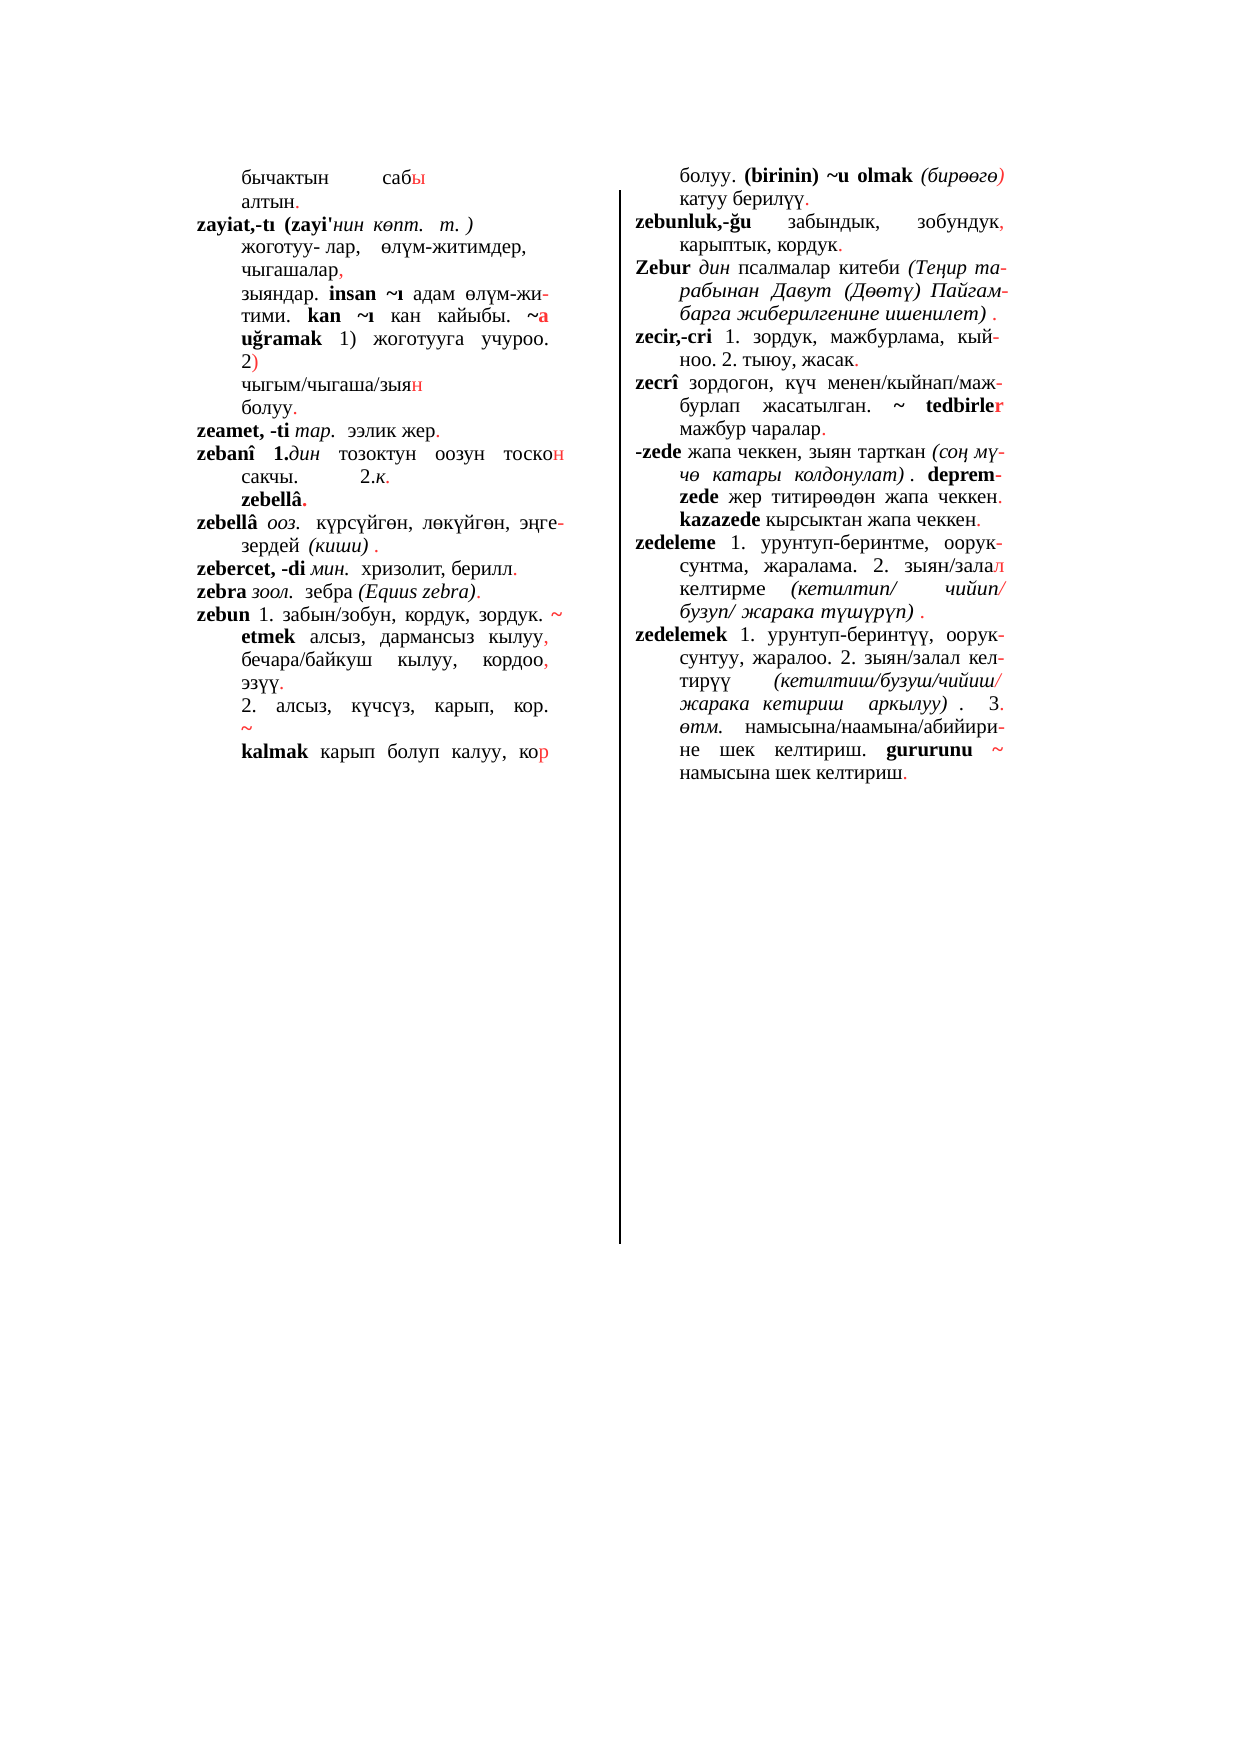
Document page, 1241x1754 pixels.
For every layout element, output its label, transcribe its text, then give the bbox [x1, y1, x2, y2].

text сакчы. 2.к. zebellâ. [241, 465, 391, 511]
text zedeleme 1. урунтуп-беринтме, оорук- [635, 531, 1065, 554]
text 2. алсыз, күчсүз, карып, кор. ~ [241, 694, 549, 740]
text zebra зоол. зебра (Equus zebra). [197, 580, 599, 603]
text бычактын сабы алтын. [241, 164, 425, 213]
text -zede жапа чеккен, зыян тарткан (соң мү- чө катары колдонулат) . deprem- [635, 440, 1024, 486]
text zecrî зордогон, күч менен/кыйнап/маж- бурлап жасатылган. ~ tedbirler [635, 371, 1005, 417]
text намысына шек келтириш. [679, 761, 910, 784]
text etmek алсыз, дармансыз кылуу, бечара/байкуш кылуу, кордоо, эзүү. [241, 626, 548, 694]
text zeamet, -ti тар. ээлик жер. [197, 419, 609, 442]
text жарака кетириш аркылуу) . 3. өтм. намысына/наамына/абийири- не шек келтириш. gururunu ~ [679, 692, 1005, 761]
text zedelemek 1. урунтуп-беринтүү, оорук- сунтуу, жаралоо. 2. зыян/залал кел- тирүү (кетилтиш/бузуш/чийиш/ [635, 623, 1004, 692]
text рабынан Давут (Дөөтү) Пайгам- барга жиберилгенине ишенилет) . [679, 279, 1008, 325]
text zebunluk,-ğu забындык, зобундук, карыптык, кордук. [635, 211, 1005, 256]
text zede жер титирөөдөн жапа чеккен. [679, 486, 1005, 508]
text zecir,-cri 1. зордук, мажбурлама, кый- [635, 325, 1065, 348]
text zayiat,-tı (zayi'нин көпт. т. ) жоготуу- лар, өлүм-житимдер, чыгашалар, [197, 213, 549, 281]
text болуу. (birinin) ~u olmak (бирөөгө) катуу берилүү. [679, 164, 1004, 210]
text ноо. 2. тыюу, жасак. [679, 348, 860, 371]
text zebun 1. забын/зобун, кордук, зордук. ~ [197, 603, 599, 626]
text kazazede кырсыктан жапа чеккен. [679, 508, 983, 531]
text зыяндар. insan ~ı адам өлүм-жи- тими. kan ~ı кан кайыбы. ~a uğramak 1) жоготууга учуроо. 2) [241, 282, 549, 373]
text Zebur дин псалмалар китеби (Теңир та- [635, 256, 1039, 279]
text мажбур чаралар. [679, 417, 828, 440]
text zebanî 1.дин тозоктун оозун тоскон [197, 442, 609, 465]
text kalmak карып болуп калуу, кор [241, 740, 549, 763]
text zebercet, -di мин. хризолит, берилл. [197, 557, 599, 580]
text zebellâ ооз. күрсүйгөн, лөкүйгөн, эңге- зердей (киши) . [197, 511, 599, 557]
text сунтма, жаралама. 2. зыян/залал келтирме (кетилтип/ чийип/ бузуп/ жарака түшүрүп) . [679, 554, 1004, 623]
text чыгым/чыгаша/зыян болуу. [241, 373, 469, 419]
